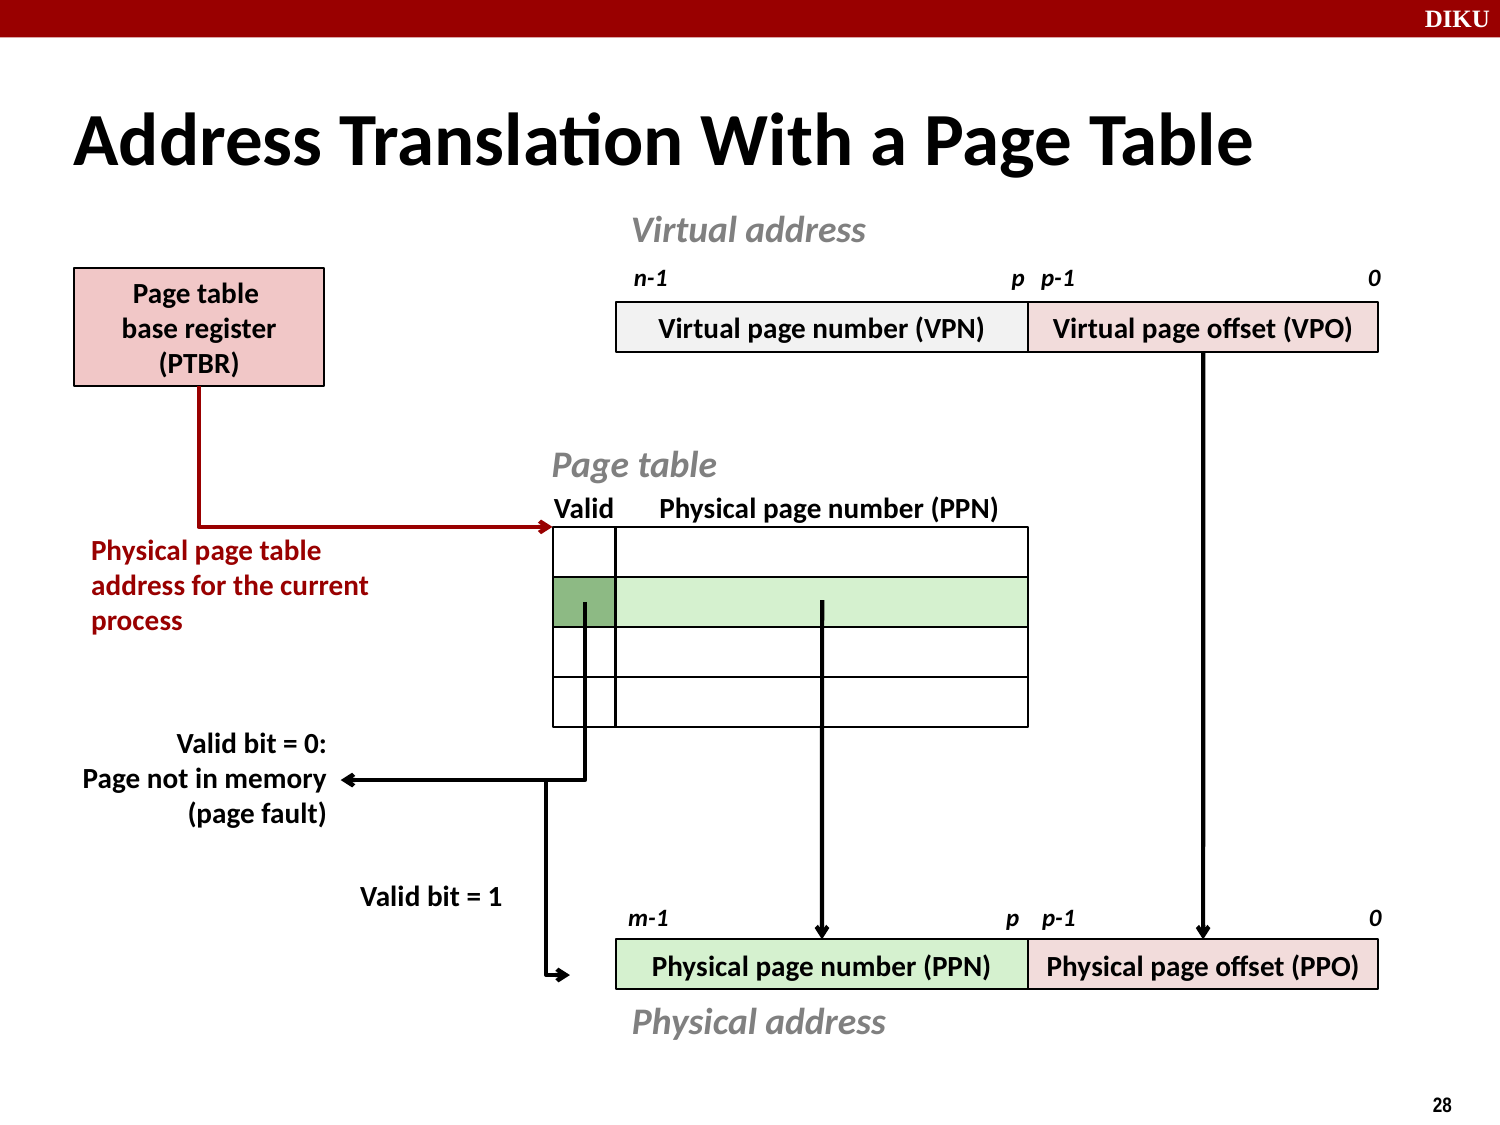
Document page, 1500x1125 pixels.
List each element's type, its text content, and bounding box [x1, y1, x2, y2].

text_box Physical page table address for the current process [76, 524, 385, 644]
text_box m-1 [613, 894, 684, 939]
text_box Valid bit = 1 [344, 870, 518, 920]
text_box n-1 [618, 254, 683, 300]
text_box 0 [1354, 894, 1397, 939]
text_box Valid [539, 493, 630, 532]
text_box [553, 576, 1028, 626]
text_box Page table [536, 433, 750, 493]
text_box Virtual page offset (VPO) [1028, 301, 1378, 352]
text_box p [996, 254, 1040, 300]
text_box p [991, 894, 1035, 939]
text_box p-1 [1040, 254, 1090, 300]
text_box Page table base register (PTBR) [74, 267, 325, 386]
text_box Physical page offset (PPO) [1028, 939, 1378, 990]
text_box Physical page number (PPN) [644, 482, 1014, 533]
text_box 0 [1353, 254, 1396, 300]
text_box Valid bit = 0: Page not in memory (page fault) [67, 717, 342, 837]
text_box Virtual page number (VPN) [615, 301, 1028, 352]
text_box Physical page number (PPN) [615, 939, 1028, 990]
text_box Physical address [617, 989, 902, 1050]
text_box Virtual address [616, 198, 882, 258]
text_box p-1 [1035, 894, 1091, 939]
text_box Address Translation With a Page Table [58, 72, 1304, 198]
